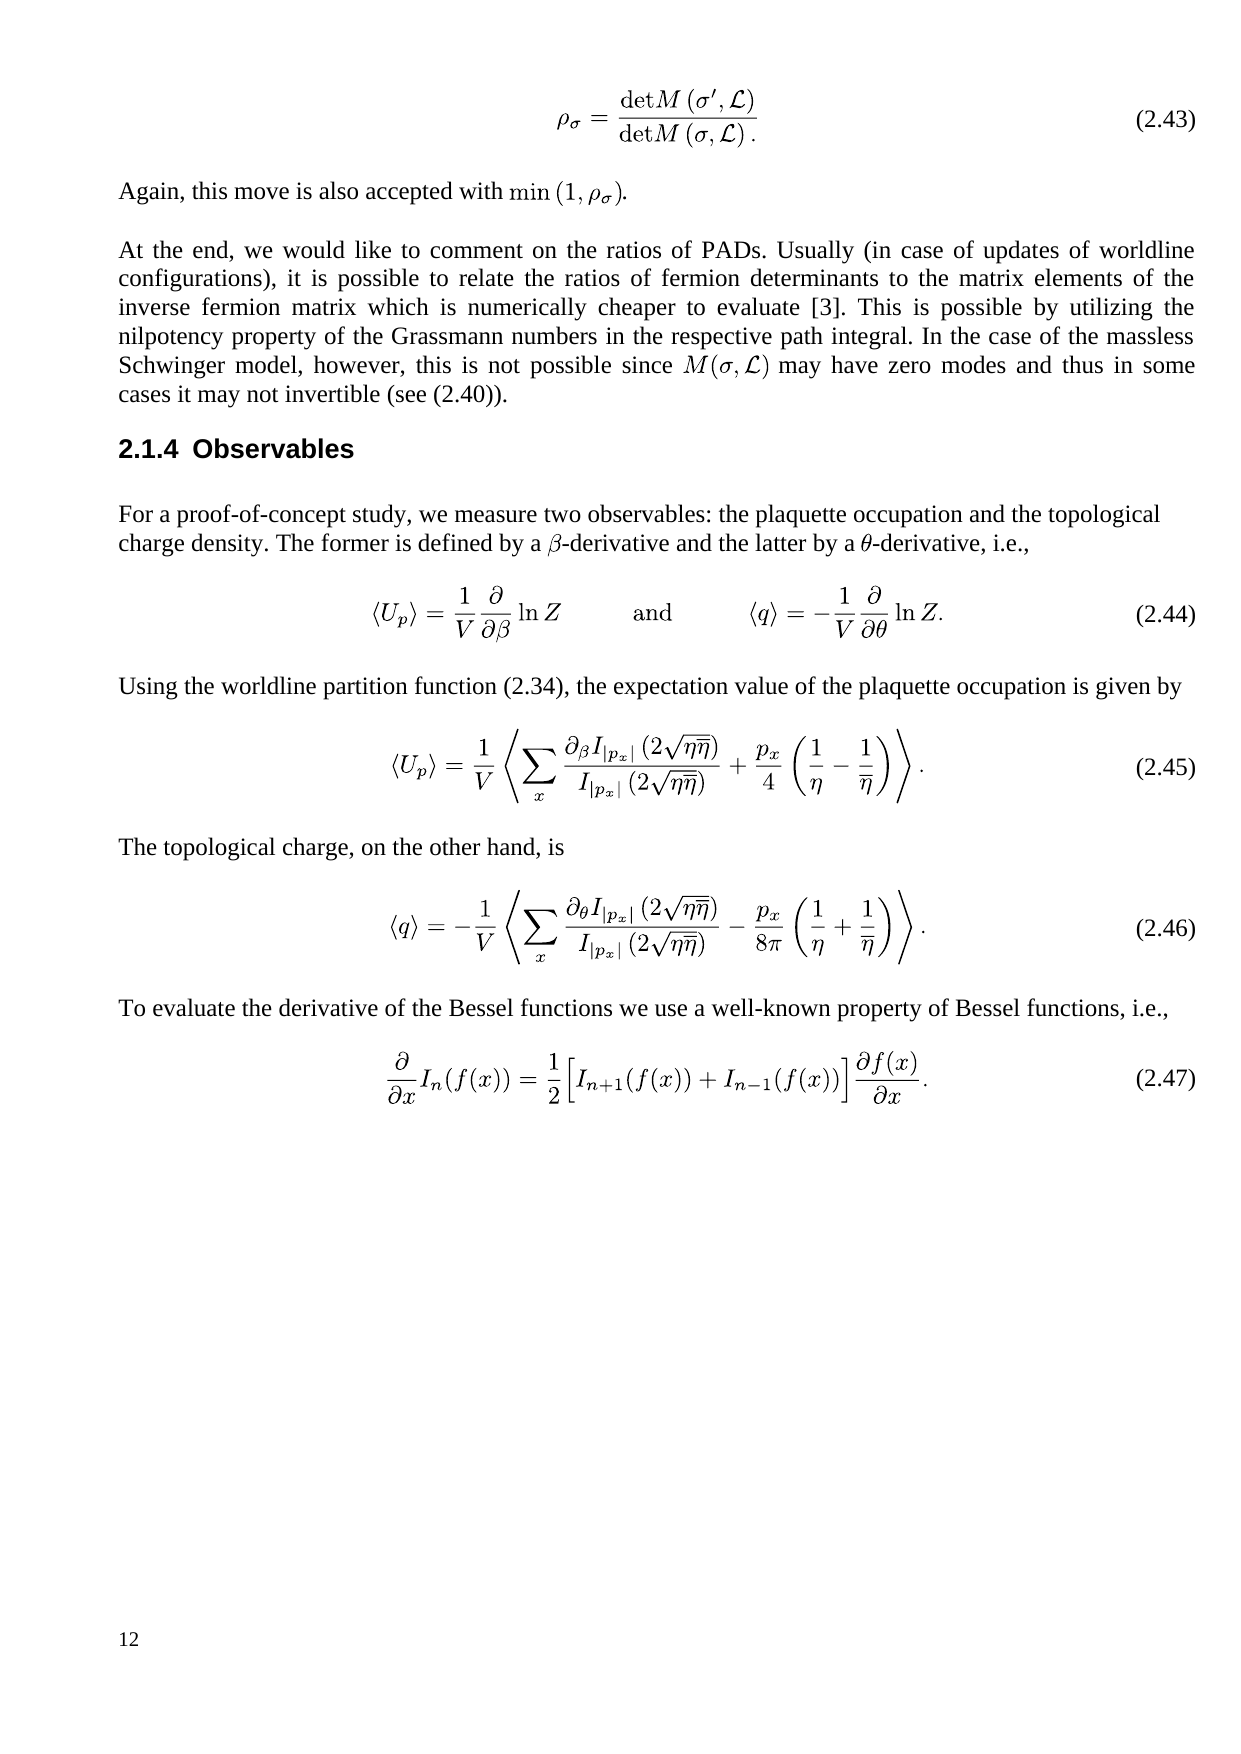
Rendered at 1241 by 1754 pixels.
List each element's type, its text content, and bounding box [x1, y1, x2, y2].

text (2.46) [900, 890, 1196, 965]
text [118, 1051, 390, 1104]
text (2.43) [739, 89, 1196, 148]
text For a proof-of-concept study, we measure two observables: the plaquette occupation and the topological charge density. The former is defined by a -derivative and the latter by a -derivative, i.e., [118, 499, 1196, 557]
text (2.47) [898, 1051, 1196, 1104]
text At the end, we would like to comment on the ratios of PADs. Usually (in case of updates of worldline configurations), it is possible to relate the ratios of fermion determinants to the matrix elements of the inverse fermion matrix which is numerically cheaper to evaluate [3]. This is possible by utilizing the nilpotency property of the Grassmann numbers in the respective path integral. In the case of the massless Schwinger model, however, this is not possible since may have zero modes and thus in some cases it may not invertible (see (2.40)). [118, 235, 1196, 408]
subtitle Observables [118, 433, 1196, 464]
text To evaluate the derivative of the Bessel functions we use a well-known property of Bessel functions, i.e., [118, 993, 1196, 1022]
text (2.45) [922, 729, 1196, 803]
text Using the worldline partition function (2.34), the expectation value of the plaquette occupation is given by [118, 671, 1196, 700]
text [118, 729, 391, 803]
text [118, 89, 691, 148]
text [118, 890, 518, 965]
text Again, this move is also accepted with . [118, 176, 1196, 206]
text The topological charge, on the other hand, is [118, 832, 1196, 861]
text [118, 586, 371, 642]
text (2.44) [941, 586, 1196, 642]
